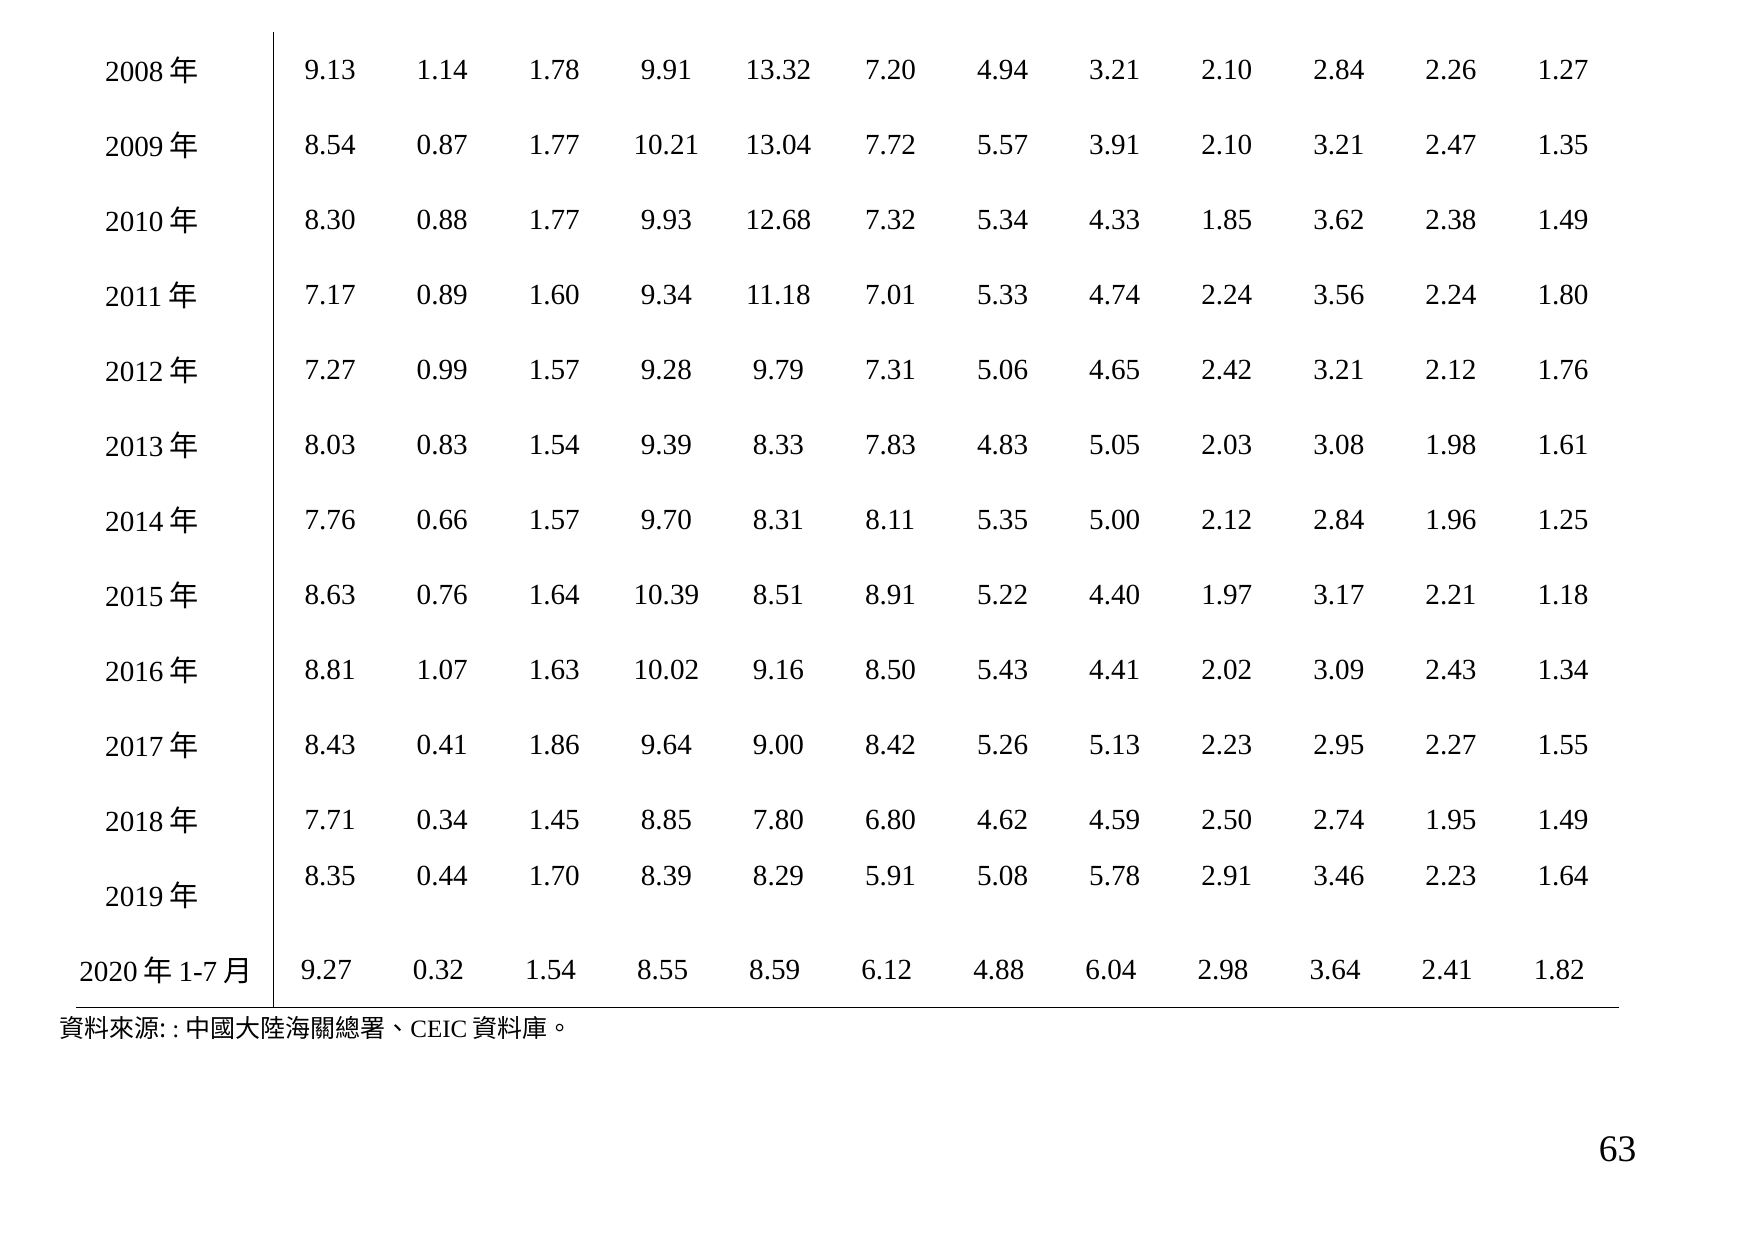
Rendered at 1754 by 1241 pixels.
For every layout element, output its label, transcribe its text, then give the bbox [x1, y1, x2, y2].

table_cell 1.49 [1507, 182, 1619, 257]
table_cell 1.86 [498, 707, 610, 782]
table_cell 2.12 [1170, 482, 1282, 557]
table_cell 1.54 [498, 407, 610, 482]
table_cell 2.10 [1170, 107, 1282, 182]
table_cell 9.34 [610, 257, 722, 332]
table_cell 0.89 [386, 257, 498, 332]
table_cell 3.17 [1283, 557, 1394, 632]
table_cell 1.34 [1507, 632, 1619, 707]
table_cell 7.71 [274, 782, 386, 857]
table_cell 2013年 [76, 407, 273, 482]
table_cell 10.39 [610, 557, 722, 632]
table_cell 2008年 [76, 32, 273, 107]
table_cell 4.33 [1058, 182, 1170, 257]
table_cell 7.80 [722, 782, 834, 857]
table_cell 7.31 [834, 332, 946, 407]
table_cell 4.94 [946, 32, 1058, 107]
table_cell 0.87 [386, 107, 498, 182]
table_cell 6.12 [834, 932, 946, 1007]
table_cell 2012年 [76, 332, 273, 407]
table_cell 5.22 [946, 557, 1058, 632]
table_cell 1.77 [498, 107, 610, 182]
table_cell 2.84 [1283, 482, 1394, 557]
table_cell 5.33 [946, 257, 1058, 332]
table_cell 2.74 [1283, 782, 1394, 857]
table_cell 2.98 [1170, 932, 1282, 1007]
table_cell 8.29 [722, 857, 834, 932]
table_cell 2.21 [1395, 557, 1507, 632]
table_cell 1.14 [386, 32, 498, 107]
table_cell 2018年 [76, 782, 273, 857]
table_cell 9.91 [610, 32, 722, 107]
table_cell 4.83 [946, 407, 1058, 482]
table_cell 8.43 [274, 707, 386, 782]
table_cell 4.40 [1058, 557, 1170, 632]
table_cell 1.27 [1507, 32, 1619, 107]
table_cell 2.84 [1283, 32, 1394, 107]
table_cell 0.34 [386, 782, 498, 857]
table_cell 7.32 [834, 182, 946, 257]
table_cell 3.21 [1283, 107, 1394, 182]
table_cell 3.62 [1283, 182, 1394, 257]
table_cell 8.51 [722, 557, 834, 632]
table_cell 5.08 [946, 857, 1058, 932]
table_cell 2.23 [1395, 857, 1507, 932]
table_cell 6.80 [834, 782, 946, 857]
table_cell 5.00 [1058, 482, 1170, 557]
table_cell 8.39 [610, 857, 722, 932]
table_cell 8.50 [834, 632, 946, 707]
table_cell 1.95 [1395, 782, 1507, 857]
table_cell 2016年 [76, 632, 273, 707]
table_cell 4.65 [1058, 332, 1170, 407]
table_cell 4.74 [1058, 257, 1170, 332]
table_cell 2.50 [1170, 782, 1282, 857]
table_cell 8.42 [834, 707, 946, 782]
table_cell 1.61 [1507, 407, 1619, 482]
table_cell 2.26 [1395, 32, 1507, 107]
table_cell 10.21 [610, 107, 722, 182]
table_cell 2020年1-7月 [76, 932, 273, 1007]
table_cell 1.57 [498, 482, 610, 557]
table_cell 5.34 [946, 182, 1058, 257]
table_cell 1.54 [498, 932, 610, 1007]
table_cell 2010年 [76, 182, 273, 257]
table_cell 5.43 [946, 632, 1058, 707]
table_cell 3.56 [1283, 257, 1394, 332]
table_cell 13.32 [722, 32, 834, 107]
table_cell 0.83 [386, 407, 498, 482]
table_cell 1.80 [1507, 257, 1619, 332]
table_cell 8.33 [722, 407, 834, 482]
table_cell 3.21 [1283, 332, 1394, 407]
table_cell 8.91 [834, 557, 946, 632]
table_cell 2009年 [76, 107, 273, 182]
table_cell 4.88 [946, 932, 1058, 1007]
table_cell 1.97 [1170, 557, 1282, 632]
table_cell 5.91 [834, 857, 946, 932]
table_cell 4.62 [946, 782, 1058, 857]
table_cell 0.99 [386, 332, 498, 407]
table_cell 2.24 [1395, 257, 1507, 332]
table_cell 7.17 [274, 257, 386, 332]
table_cell 1.57 [498, 332, 610, 407]
table_cell 9.16 [722, 632, 834, 707]
table_cell 1.49 [1507, 782, 1619, 857]
table_cell 2014年 [76, 482, 273, 557]
table_cell 5.57 [946, 107, 1058, 182]
table_cell 2.43 [1395, 632, 1507, 707]
table_cell 1.96 [1395, 482, 1507, 557]
table_cell 1.63 [498, 632, 610, 707]
table_cell 9.64 [610, 707, 722, 782]
table_cell 2.24 [1170, 257, 1282, 332]
table_cell 1.70 [498, 857, 610, 932]
table_cell 7.01 [834, 257, 946, 332]
table_cell 9.13 [274, 32, 386, 107]
text 資料來源: : 中國大陸海關總署、CEIC資料庫。 [59, 1008, 1636, 1045]
table_cell 8.03 [274, 407, 386, 482]
table_cell 3.91 [1058, 107, 1170, 182]
table_cell 11.18 [722, 257, 834, 332]
table_cell 9.28 [610, 332, 722, 407]
table_cell 2015年 [76, 557, 273, 632]
table_cell 6.04 [1058, 932, 1170, 1007]
table_cell 1.78 [498, 32, 610, 107]
table_cell 8.63 [274, 557, 386, 632]
table_cell 1.07 [386, 632, 498, 707]
table_cell 12.68 [722, 182, 834, 257]
table_cell 1.82 [1507, 932, 1619, 1007]
table_cell 9.00 [722, 707, 834, 782]
table_cell 7.72 [834, 107, 946, 182]
table_cell 7.83 [834, 407, 946, 482]
table_cell 2.10 [1170, 32, 1282, 107]
table_cell 2017年 [76, 707, 273, 782]
table_cell 9.39 [610, 407, 722, 482]
table_cell 2019年 [76, 857, 273, 932]
table_cell 3.08 [1283, 407, 1394, 482]
table_cell 2.95 [1283, 707, 1394, 782]
table_cell 9.70 [610, 482, 722, 557]
table_cell 5.35 [946, 482, 1058, 557]
table_cell 7.20 [834, 32, 946, 107]
table_cell 0.44 [386, 857, 498, 932]
table_cell 8.54 [274, 107, 386, 182]
table_cell 9.27 [274, 932, 386, 1007]
table_cell 2.42 [1170, 332, 1282, 407]
table_cell 2.27 [1395, 707, 1507, 782]
table_cell 1.76 [1507, 332, 1619, 407]
table_cell 5.13 [1058, 707, 1170, 782]
table_cell 1.64 [498, 557, 610, 632]
table_cell 7.76 [274, 482, 386, 557]
table_cell 3.46 [1283, 857, 1394, 932]
table_cell 2.03 [1170, 407, 1282, 482]
table_cell 8.30 [274, 182, 386, 257]
table_cell 1.85 [1170, 182, 1282, 257]
table_cell 8.85 [610, 782, 722, 857]
table_cell 5.78 [1058, 857, 1170, 932]
table_cell 9.79 [722, 332, 834, 407]
table_cell 7.27 [274, 332, 386, 407]
table_cell 1.60 [498, 257, 610, 332]
table_cell 4.59 [1058, 782, 1170, 857]
table_cell 5.26 [946, 707, 1058, 782]
table_cell 0.76 [386, 557, 498, 632]
table_cell 1.35 [1507, 107, 1619, 182]
table_cell 8.11 [834, 482, 946, 557]
table_cell 8.31 [722, 482, 834, 557]
table_cell 0.41 [386, 707, 498, 782]
table_cell 3.64 [1283, 932, 1394, 1007]
table_cell 1.77 [498, 182, 610, 257]
table_cell 0.32 [386, 932, 498, 1007]
table_cell 13.04 [722, 107, 834, 182]
table_cell 2.12 [1395, 332, 1507, 407]
table_cell 8.81 [274, 632, 386, 707]
table_cell 2.23 [1170, 707, 1282, 782]
table_cell 10.02 [610, 632, 722, 707]
table_cell 2.38 [1395, 182, 1507, 257]
table_cell 2011年 [76, 257, 273, 332]
table_cell 9.93 [610, 182, 722, 257]
table_cell 1.18 [1507, 557, 1619, 632]
table_cell 0.88 [386, 182, 498, 257]
table_cell 3.21 [1058, 32, 1170, 107]
table_cell 2.47 [1395, 107, 1507, 182]
table_cell 1.98 [1395, 407, 1507, 482]
table_cell 2.41 [1395, 932, 1507, 1007]
table_cell 3.09 [1283, 632, 1394, 707]
table_cell 1.64 [1507, 857, 1619, 932]
table_cell 1.45 [498, 782, 610, 857]
table_cell 8.55 [610, 932, 722, 1007]
table_cell 8.59 [722, 932, 834, 1007]
table_cell 5.05 [1058, 407, 1170, 482]
table_cell 4.41 [1058, 632, 1170, 707]
table_cell 1.25 [1507, 482, 1619, 557]
table_cell 5.06 [946, 332, 1058, 407]
table_cell 0.66 [386, 482, 498, 557]
table_cell 2.02 [1170, 632, 1282, 707]
table_cell 2.91 [1170, 857, 1282, 932]
table_cell 1.55 [1507, 707, 1619, 782]
table_cell 8.35 [274, 857, 386, 932]
